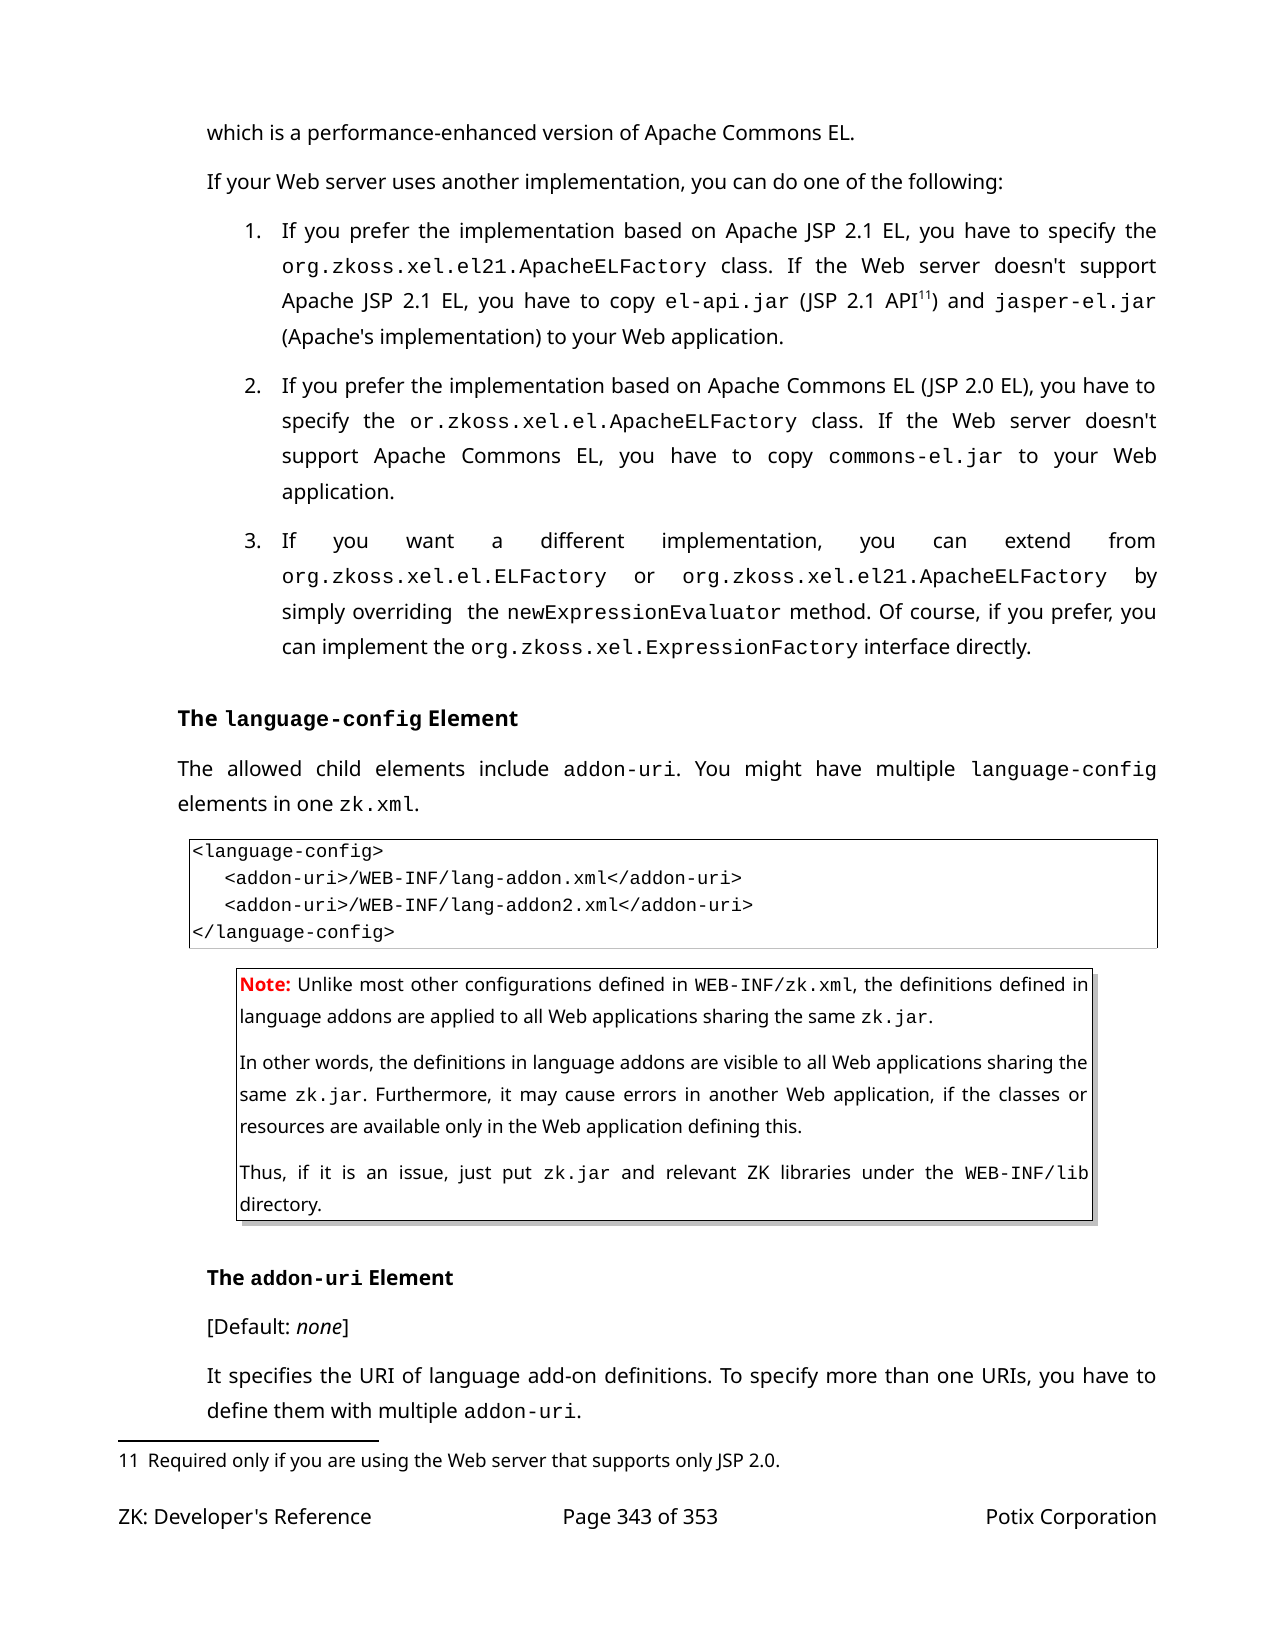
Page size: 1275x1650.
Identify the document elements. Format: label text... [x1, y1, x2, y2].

text </language-config> [190, 920, 1157, 948]
subtitle The addon-uri Element [207, 1263, 1157, 1292]
text <addon-uri>/WEB-INF/lang-addon2.xml</addon-uri> [190, 893, 1157, 917]
list If you want a different implementation, you can extend from org.zkoss.xel.el.ELFactory or org.zkoss.xel.el21.ApacheELFactory by simply overriding the newExpressionEvaluator method. Of course, if you prefer, you can implement the org.zkoss.xel.ExpressionFactory interface directly. [244, 526, 1157, 661]
list If you prefer the implementation based on Apache JSP 2.1 EL, you have to specify the org.zkoss.xel.el21.ApacheELFactory class. If the Web server doesn't support Apache JSP 2.1 EL, you have to copy el-api.jar (JSP 2.1 API) and jasper-el.jar (Apache's implementation) to your Web application. [244, 216, 1157, 350]
text Note: Unlike most other configurations defined in WEB-INF/zk.xml, the definitions defined in language addons are applied to all Web applications sharing the same zk.jar. [237, 969, 1092, 1029]
text In other words, the definitions in language addons are visible to all Web applications sharing the same zk.jar. Furthermore, it may cause errors in another Web application, if the classes or resources are available only in the Web application defining this. [237, 1047, 1092, 1139]
text <language-config> [190, 840, 1157, 863]
text which is a performance-enhanced version of Apache Commons EL. [207, 118, 1157, 146]
text Thus, if it is an issue, just put zk.jar and relevant ZK libraries under the WEB-INF/lib directory. [237, 1157, 1092, 1220]
text It specifies the URI of language add-on definitions. To specify more than one URIs, you have to define them with multiple addon-uri. [207, 1361, 1157, 1425]
text [Default: none] [207, 1312, 1157, 1340]
subtitle The language-config Element [177, 703, 1157, 733]
text If your Web server uses another implementation, you can do one of the following: [207, 167, 1157, 195]
list If you prefer the implementation based on Apache Commons EL (JSP 2.0 EL), you have to specify the or.zkoss.xel.el.ApacheELFactory class. If the Web server doesn't support Apache Commons EL, you have to copy commons-el.jar to your Web application. [244, 371, 1157, 505]
text The allowed child elements include addon-uri. You might have multiple language-config elements in one zk.xml. [177, 754, 1157, 818]
text <addon-uri>/WEB-INF/lang-addon.xml</addon-uri> [190, 866, 1157, 890]
list Required only if you are using the Web server that supports only JSP 2.0. [118, 1447, 1157, 1473]
